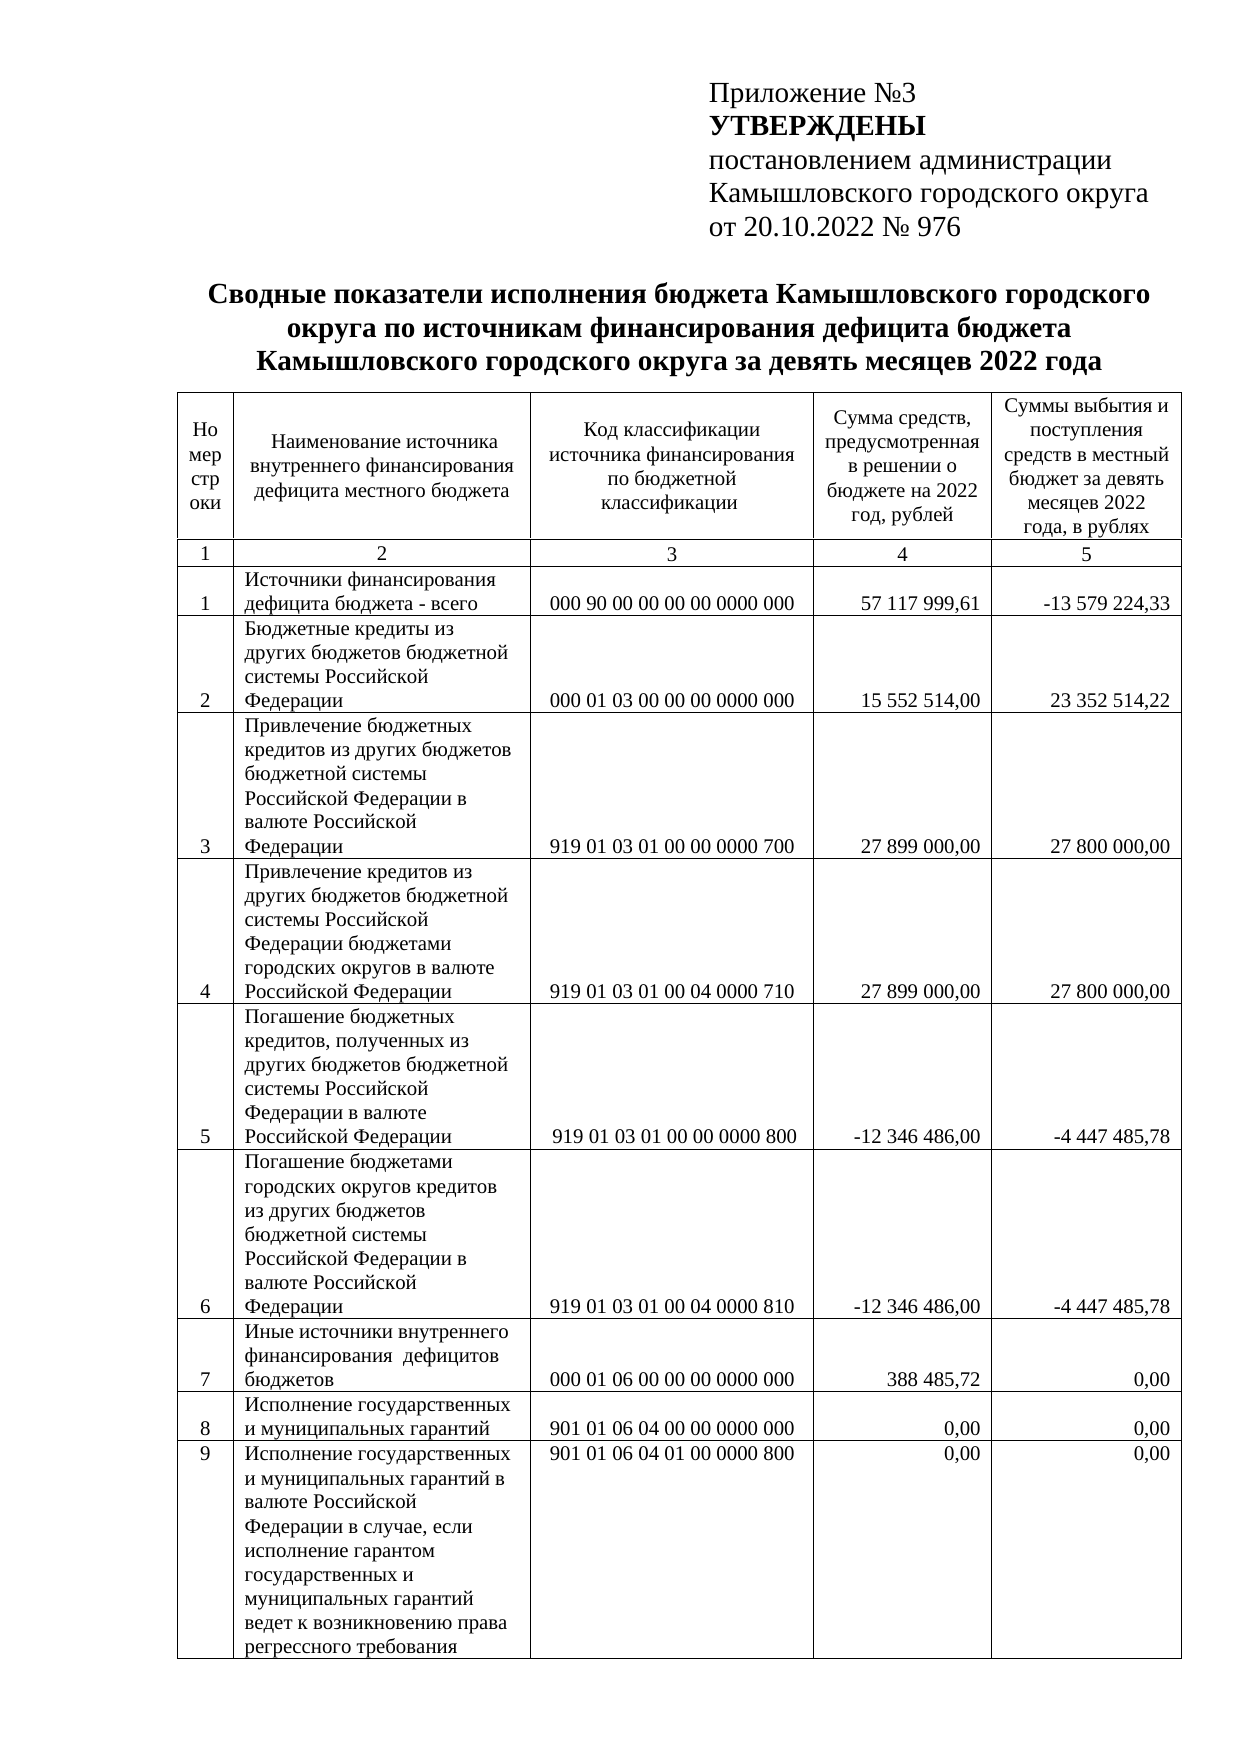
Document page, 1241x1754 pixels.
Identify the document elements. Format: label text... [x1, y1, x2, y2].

table_cell 901 01 06 04 00 00 0000 000 [531, 1392, 813, 1440]
table_header Наименование источника внутреннего финансирования дефицита местного бюджета [234, 393, 530, 538]
table_cell Исполнение государственных и муниципальных гарантий в валюте Российской Федерации в случае, если исполнение гарантом государственных и муниципальных гарантий ведет к возникновению права регрессного требования [234, 1441, 530, 1658]
table_cell 9 [178, 1441, 233, 1658]
table_header 5 [992, 540, 1181, 566]
table_cell 4 [178, 859, 233, 1003]
table_cell 919 01 03 01 00 04 0000 810 [531, 1150, 813, 1318]
table_cell 27 800 000,00 [992, 713, 1181, 858]
table_header 2 [234, 540, 530, 566]
table_cell 5 [178, 1004, 233, 1148]
table_cell -12 346 486,00 [814, 1004, 991, 1148]
table_cell 1 [178, 567, 233, 615]
table_cell 0,00 [992, 1441, 1181, 1658]
table_cell Привлечение бюджетных кредитов из других бюджетов бюджетной системы Российской Федерации в валюте Российской Федерации [234, 713, 530, 858]
table_header 1 [178, 540, 233, 566]
table_cell 8 [178, 1392, 233, 1440]
text Сводные показатели исполнения бюджета Камышловского городского округа по источникам финансирования дефицита бюджета Камышловского городского округа за девять месяцев 2022 года [177, 276, 1181, 377]
table_cell 000 01 06 00 00 00 0000 000 [531, 1319, 813, 1391]
table_cell 901 01 06 04 01 00 0000 800 [531, 1441, 813, 1658]
text постановлением администрации Камышловского городского округа от 20.10.2022 № 976 [709, 142, 1181, 243]
table_cell 7 [178, 1319, 233, 1391]
table_cell -13 579 224,33 [992, 567, 1181, 615]
table_cell 000 01 03 00 00 00 0000 000 [531, 616, 813, 712]
table_header Номер строки [178, 393, 233, 538]
table_header Сумма средств, предусмотренная в решении о бюджете на 2022 год, рублей [814, 393, 991, 538]
table_cell 919 01 03 01 00 04 0000 710 [531, 859, 813, 1003]
table_cell Привлечение кредитов из других бюджетов бюджетной системы Российской Федерации бюджетами городских округов в валюте Российской Федерации [234, 859, 530, 1003]
table_cell 0,00 [992, 1319, 1181, 1391]
table_cell 919 01 03 01 00 00 0000 700 [531, 713, 813, 858]
table_cell -12 346 486,00 [814, 1150, 991, 1318]
table_cell Исполнение государственных и муниципальных гарантий [234, 1392, 530, 1440]
table_cell 57 117 999,61 [814, 567, 991, 615]
table_cell 388 485,72 [814, 1319, 991, 1391]
table_header 4 [814, 540, 991, 566]
table_cell 23 352 514,22 [992, 616, 1181, 712]
table_cell 6 [178, 1150, 233, 1318]
table_cell 2 [178, 616, 233, 712]
table_cell -4 447 485,78 [992, 1150, 1181, 1318]
table_cell Иные источники внутреннего финансирования дефицитов бюджетов [234, 1319, 530, 1391]
table_cell Бюджетные кредиты из других бюджетов бюджетной системы Российской Федерации [234, 616, 530, 712]
table_cell Погашение бюджетных кредитов, полученных из других бюджетов бюджетной системы Российской Федерации в валюте Российской Федерации [234, 1004, 530, 1148]
table_header Код классификации источника финансирования по бюджетной классификации [531, 393, 813, 538]
table_cell 3 [178, 713, 233, 858]
table_cell 919 01 03 01 00 00 0000 800 [531, 1004, 813, 1148]
table_cell 0,00 [814, 1441, 991, 1658]
table_cell Погашение бюджетами городских округов кредитов из других бюджетов бюджетной системы Российской Федерации в валюте Российской Федерации [234, 1150, 530, 1318]
table_cell Источники финансирования дефицита бюджета - всего [234, 567, 530, 615]
table_cell 0,00 [814, 1392, 991, 1440]
table_cell 000 90 00 00 00 00 0000 000 [531, 567, 813, 615]
table_cell 27 899 000,00 [814, 713, 991, 858]
table_cell 27 800 000,00 [992, 859, 1181, 1003]
text Приложение №3 УТВЕРЖДЕНЫ [709, 75, 1181, 142]
table_cell 15 552 514,00 [814, 616, 991, 712]
table_header Суммы выбытия и поступления средств в местный бюджет за девять месяцев 2022 года, в рублях [992, 393, 1181, 538]
table_cell 27 899 000,00 [814, 859, 991, 1003]
table_cell 0,00 [992, 1392, 1181, 1440]
table_cell -4 447 485,78 [992, 1004, 1181, 1148]
table_header 3 [531, 540, 813, 566]
